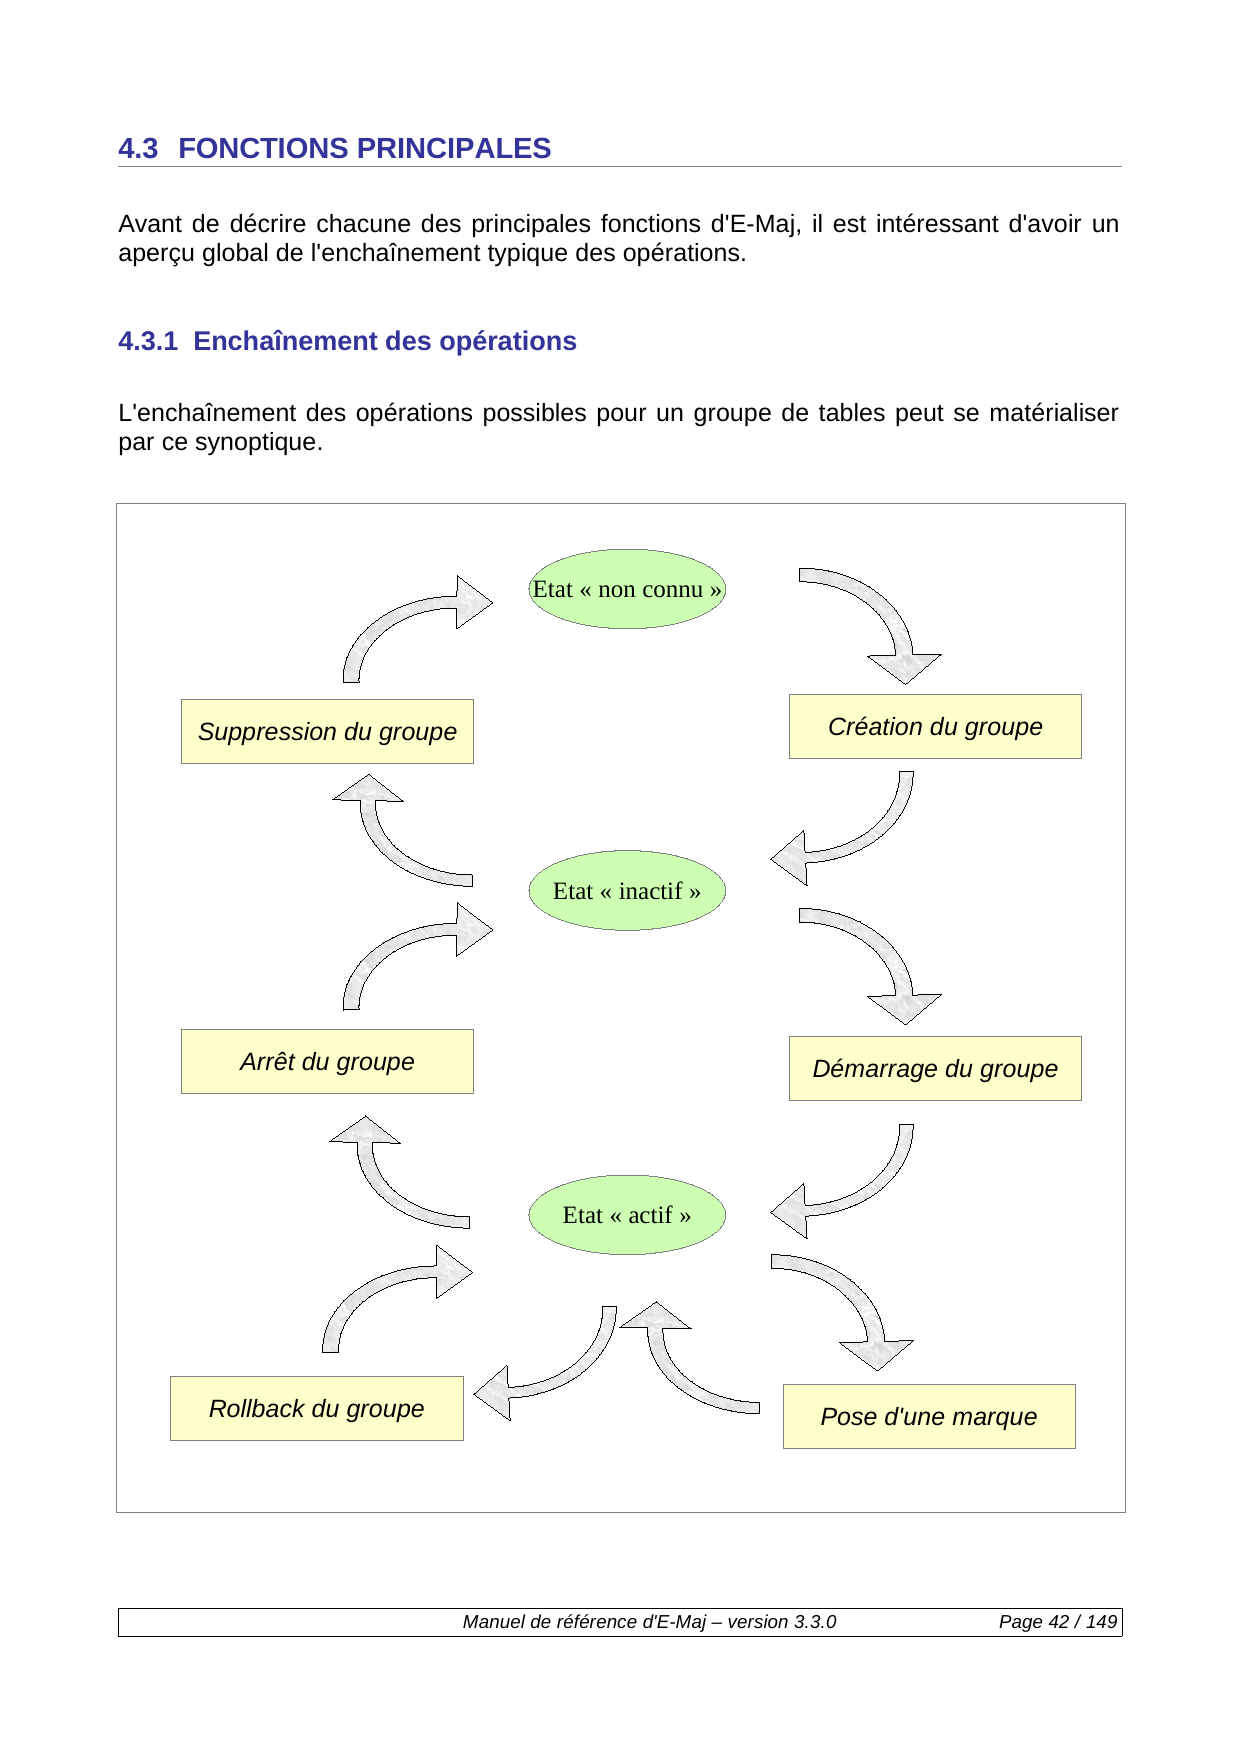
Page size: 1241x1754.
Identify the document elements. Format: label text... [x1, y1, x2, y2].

picture [770, 1125, 913, 1237]
picture [343, 575, 493, 682]
picture [620, 1301, 759, 1413]
subtitle Enchaînement des opérations [118, 325, 1122, 356]
picture [322, 1245, 473, 1352]
text L'enchaînement des opérations possibles pour un groupe de tables peut se matérialiser par ce synoptique. [118, 398, 1122, 456]
picture [770, 772, 913, 884]
picture [800, 908, 940, 1024]
picture [475, 1307, 616, 1420]
picture [333, 774, 473, 886]
text Avant de décrire chacune des principales fonctions d'E-Maj, il est intéressant d'avoir un aperçu global de l'enchaînement typique des opérations. [118, 209, 1122, 267]
picture [772, 1254, 912, 1370]
picture [343, 903, 493, 1009]
subtitle Fonctions principales [118, 131, 1122, 166]
picture [330, 1116, 469, 1228]
picture [800, 568, 939, 684]
